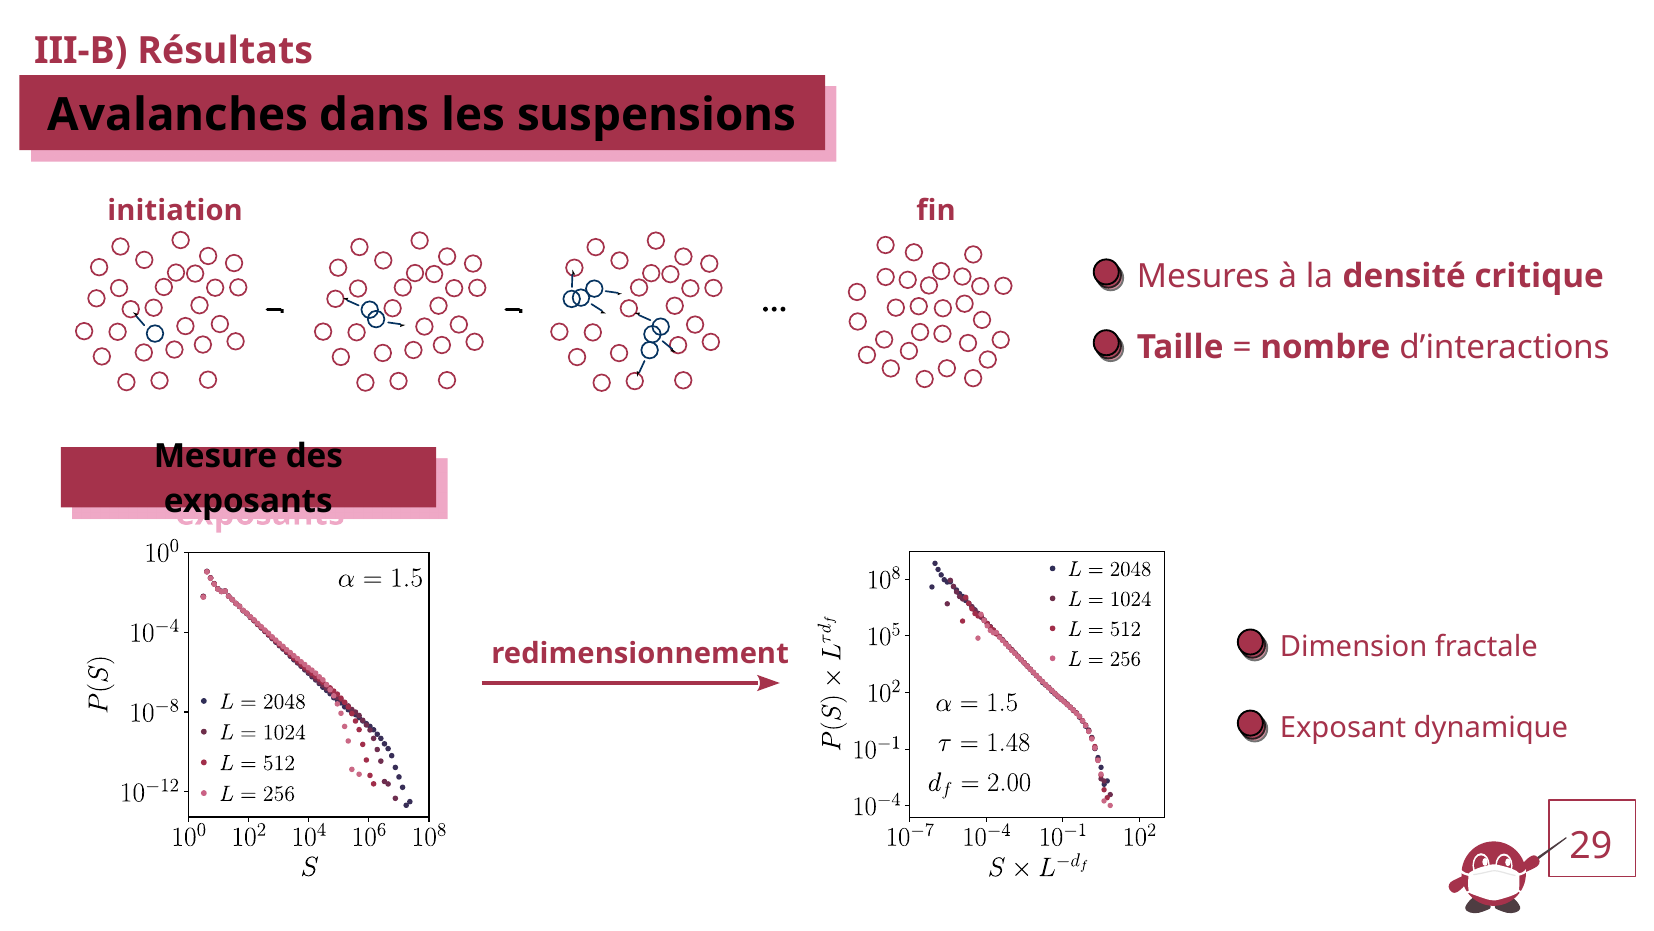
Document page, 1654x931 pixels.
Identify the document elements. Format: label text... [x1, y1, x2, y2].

picture [86, 538, 446, 877]
picture [75, 230, 1013, 392]
text_box III-B) Résultats [19, 16, 1238, 76]
text_box initiation [92, 181, 239, 231]
text_box Avalanches dans les suspensions [19, 76, 826, 151]
text_box redimensionnement [476, 624, 770, 674]
text_box Mesures à la densité critique [1077, 244, 1593, 314]
text_box fin [901, 181, 966, 231]
picture [817, 550, 1165, 877]
picture [1448, 799, 1637, 914]
text_box Dimension fractale Exposant dynamique [1222, 617, 1587, 743]
text_box Taille = nombre d’interactions [1077, 315, 1593, 385]
text_box [1492, 811, 1654, 887]
text_box Mesure des exposants [60, 447, 437, 508]
